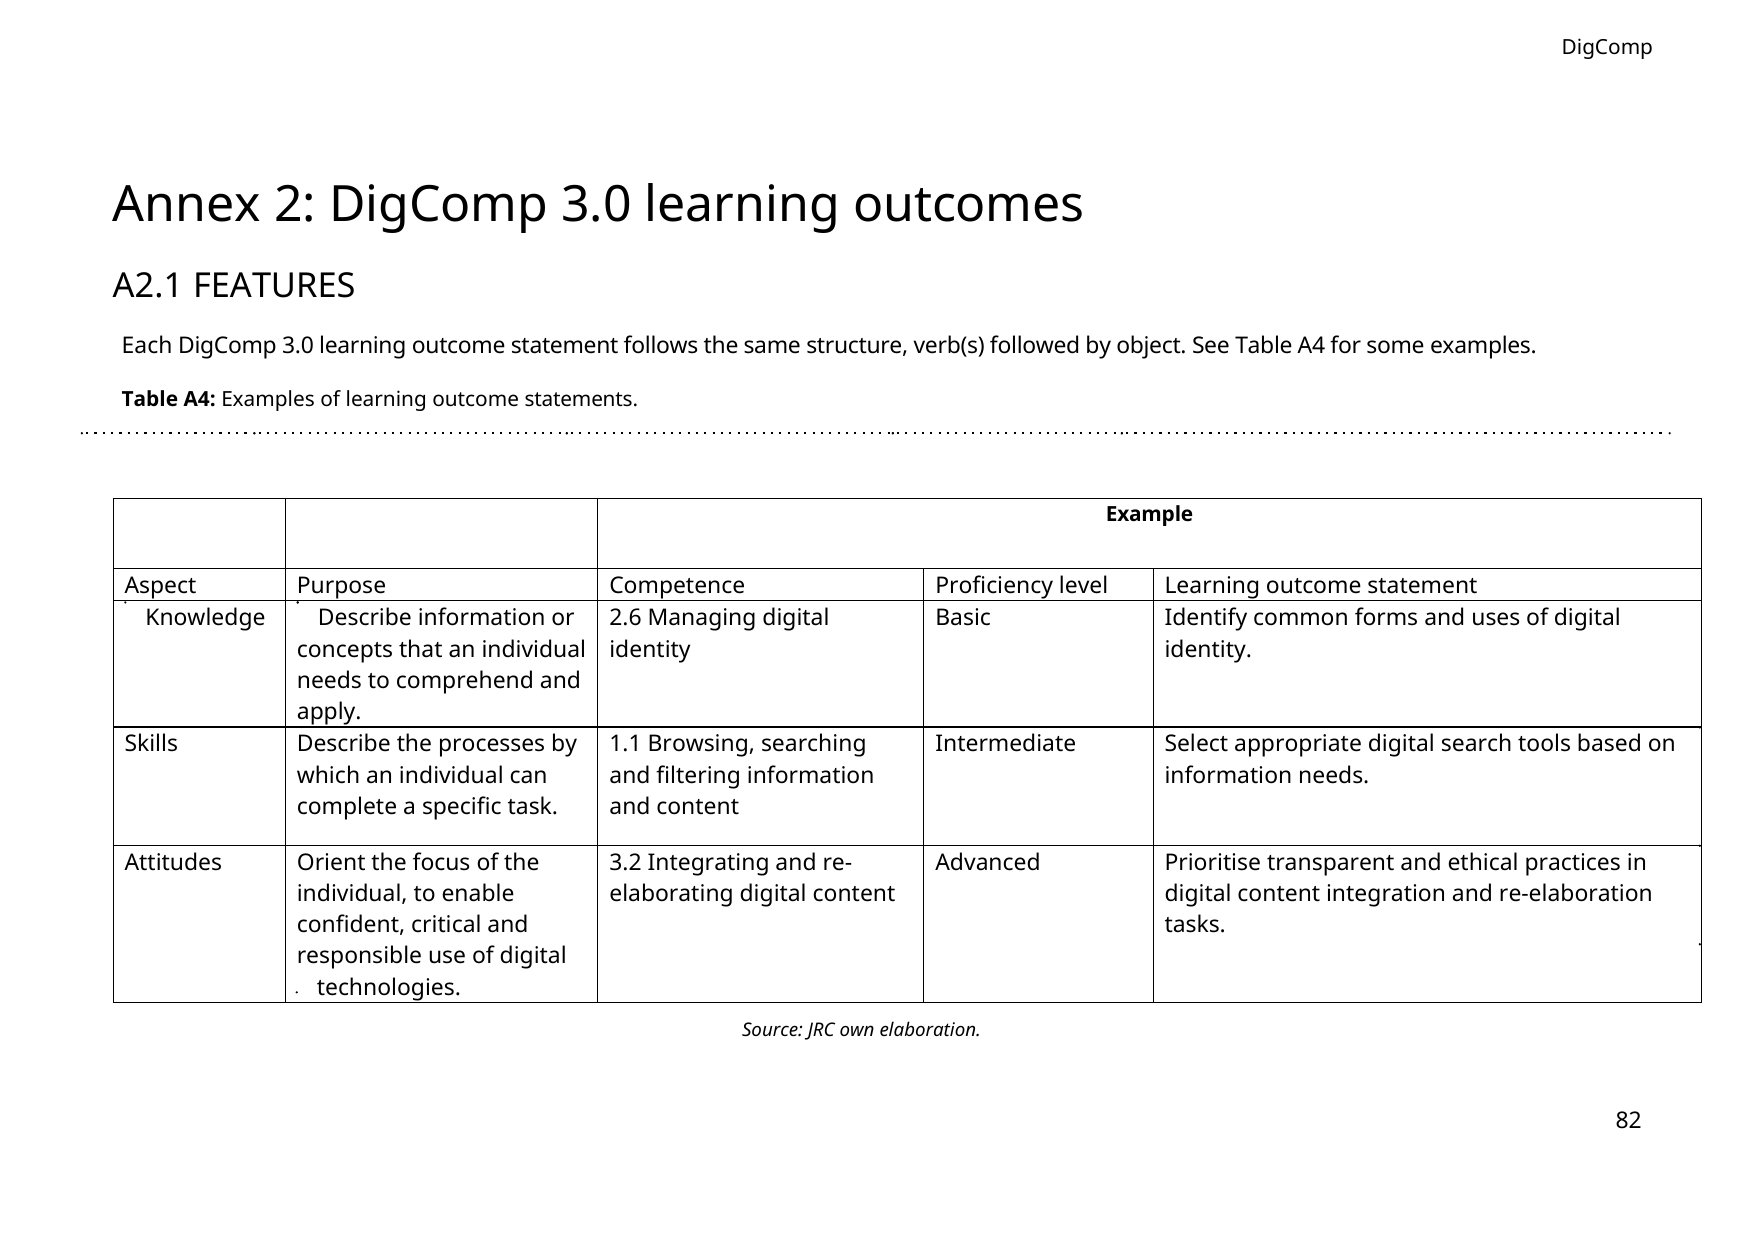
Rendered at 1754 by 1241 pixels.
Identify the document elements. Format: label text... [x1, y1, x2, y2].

table_cell 3.2 Integrating and re- elaborating digital content [598, 846, 923, 1002]
table_cell 2.6 Managing digital identity [598, 601, 923, 726]
table_cell Orient the focus of the individual, to enable confident, critical and responsible use of digital technologies. [286, 846, 597, 1002]
table_cell Purpose [286, 569, 597, 600]
table_header [286, 499, 597, 568]
table_cell 1.1 Browsing, searching and filtering information and content [598, 728, 923, 845]
table_cell Basic [924, 601, 1153, 726]
table_cell Competence [598, 569, 923, 600]
table_cell Aspect [114, 569, 285, 600]
table_cell Learning outcome statement [1154, 569, 1701, 600]
table_cell Advanced [924, 846, 1153, 1002]
table_cell Describe the processes by which an individual can complete a specific task. [286, 728, 597, 845]
table_cell Proficiency level [924, 569, 1153, 600]
table_cell Knowledge [114, 601, 285, 726]
table_cell Prioritise transparent and ethical practices in digital content integration and re-elaboration tasks. [1154, 846, 1701, 1002]
table_cell Describe information or concepts that an individual needs to comprehend and apply. [286, 601, 597, 726]
text Table A4: Examples of learning outcome statements. [121, 384, 1641, 413]
text Source: JRC own elaboration. [313, 1016, 1411, 1042]
table_cell Identify common forms and uses of digital identity. [1154, 601, 1701, 726]
subtitle A2.1 FEATURES [112, 270, 1641, 305]
table_cell Intermediate [924, 728, 1153, 845]
subtitle Annex 2: DigComp 3.0 learning outcomes [112, 168, 1641, 236]
table_cell Skills [114, 728, 285, 845]
text Each DigComp 3.0 learning outcome statement follows the same structure, verb(s) followed by object. See Table A4 for some examples. [121, 329, 1641, 360]
table_header Example [598, 499, 1701, 568]
table_header [114, 499, 285, 568]
table_cell Attitudes [114, 846, 285, 1002]
table_cell Select appropriate digital search tools based on information needs. [1154, 728, 1701, 845]
